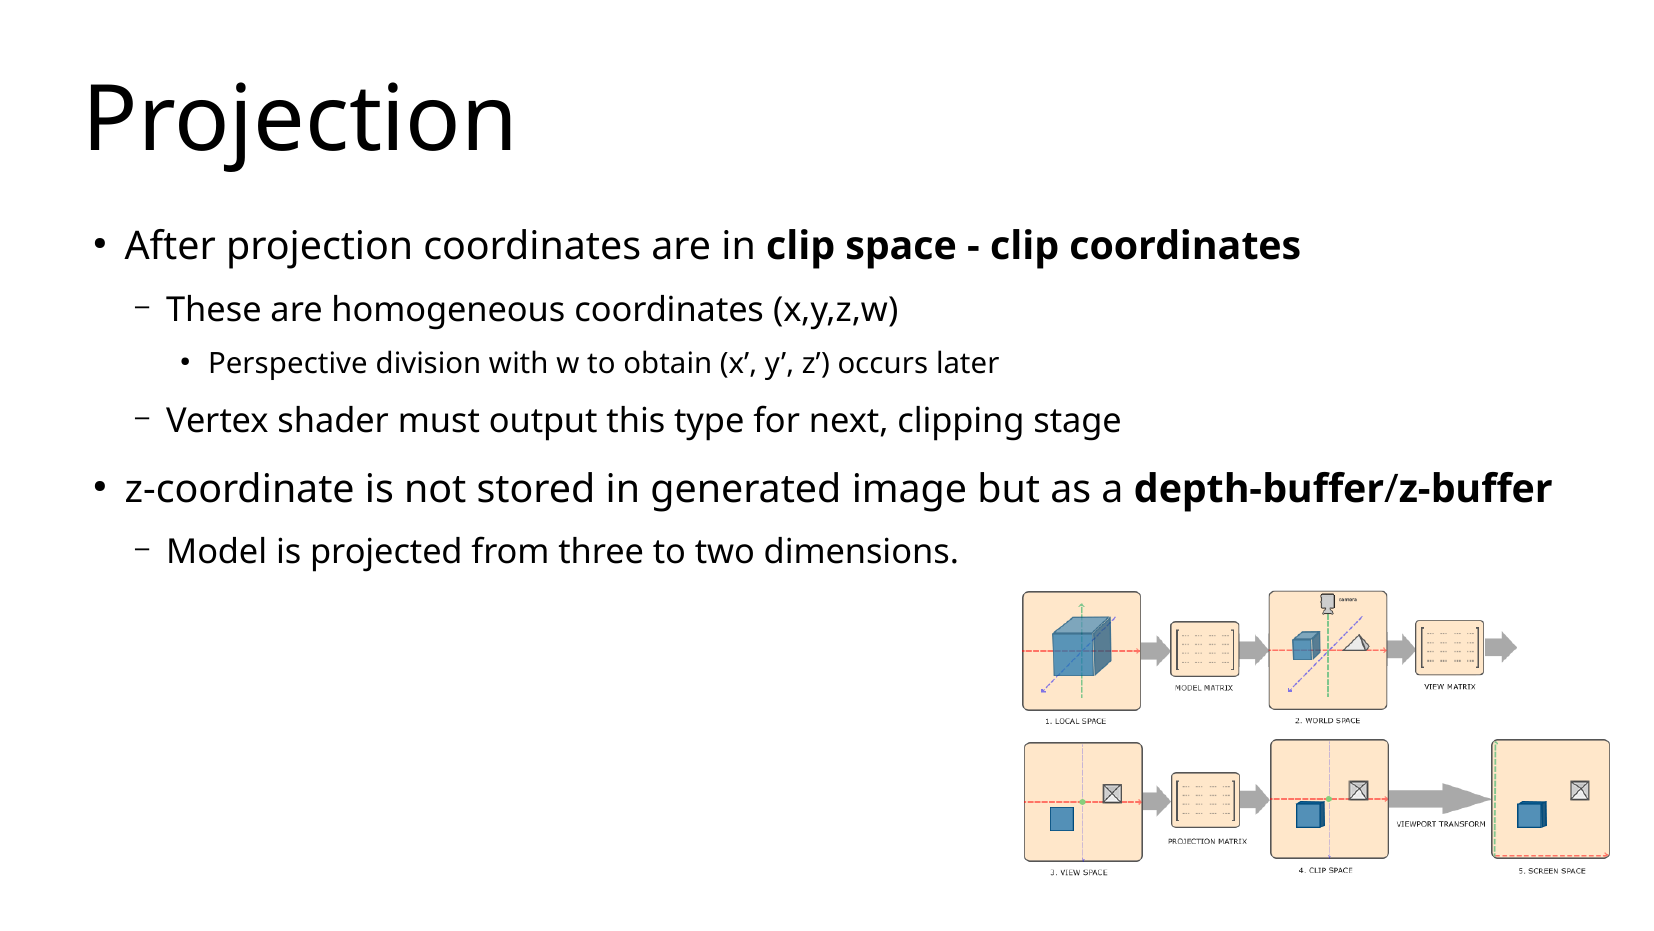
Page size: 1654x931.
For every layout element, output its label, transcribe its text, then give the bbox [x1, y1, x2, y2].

list After projection coordinates are in clip space - clip coordinates These are homogeneous coordinates (x,y,z,w) Perspective division with w to obtain (x’, y’, z’) occurs later Vertex shader must output this type for next, clipping stage z-coordinate is not stored in generated image but as a depth-buffer/z-buffer Model is projected from three to two dimensions. [82, 217, 1571, 631]
title Projection [82, 37, 1571, 193]
picture [1012, 584, 1622, 886]
